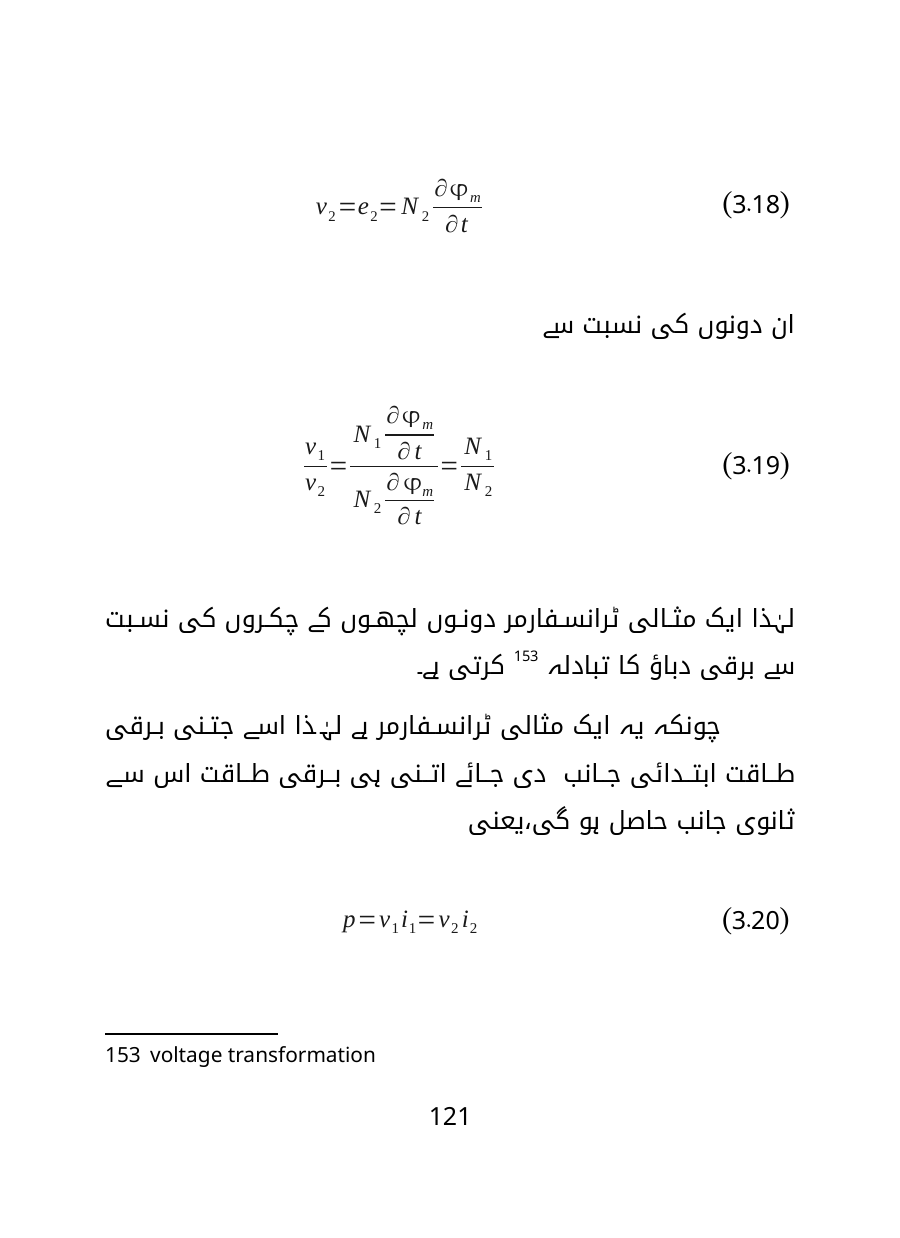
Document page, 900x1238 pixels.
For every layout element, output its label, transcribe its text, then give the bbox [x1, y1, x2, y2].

table_header (3.19) [683, 396, 795, 549]
table_header [105, 891, 703, 963]
table_header (3.18) [686, 169, 795, 255]
text voltage transformation [105, 1040, 795, 1068]
text چونکہ یہ ایک مثالی ٹرانسفارمر ہے لہٰذا اسے جتنی برقی طاقت ابتدائی جانب دی جائے اتنی ہی برقی طاقت اس سے ثانوی جانب حاصل ہو گی،یعنی [105, 703, 795, 845]
table_header (3.20) [703, 891, 795, 963]
text ان دونوں کی نسبت سے [105, 302, 795, 349]
table_header [105, 169, 686, 255]
text لہٰذا ایک مثالی ٹرانسفارمر دونوں لچھوں کے چکروں کی نسبت سے برقی دباؤ کا تبادلہ کرتی ہے۔ [105, 595, 795, 690]
table_header [105, 396, 683, 549]
